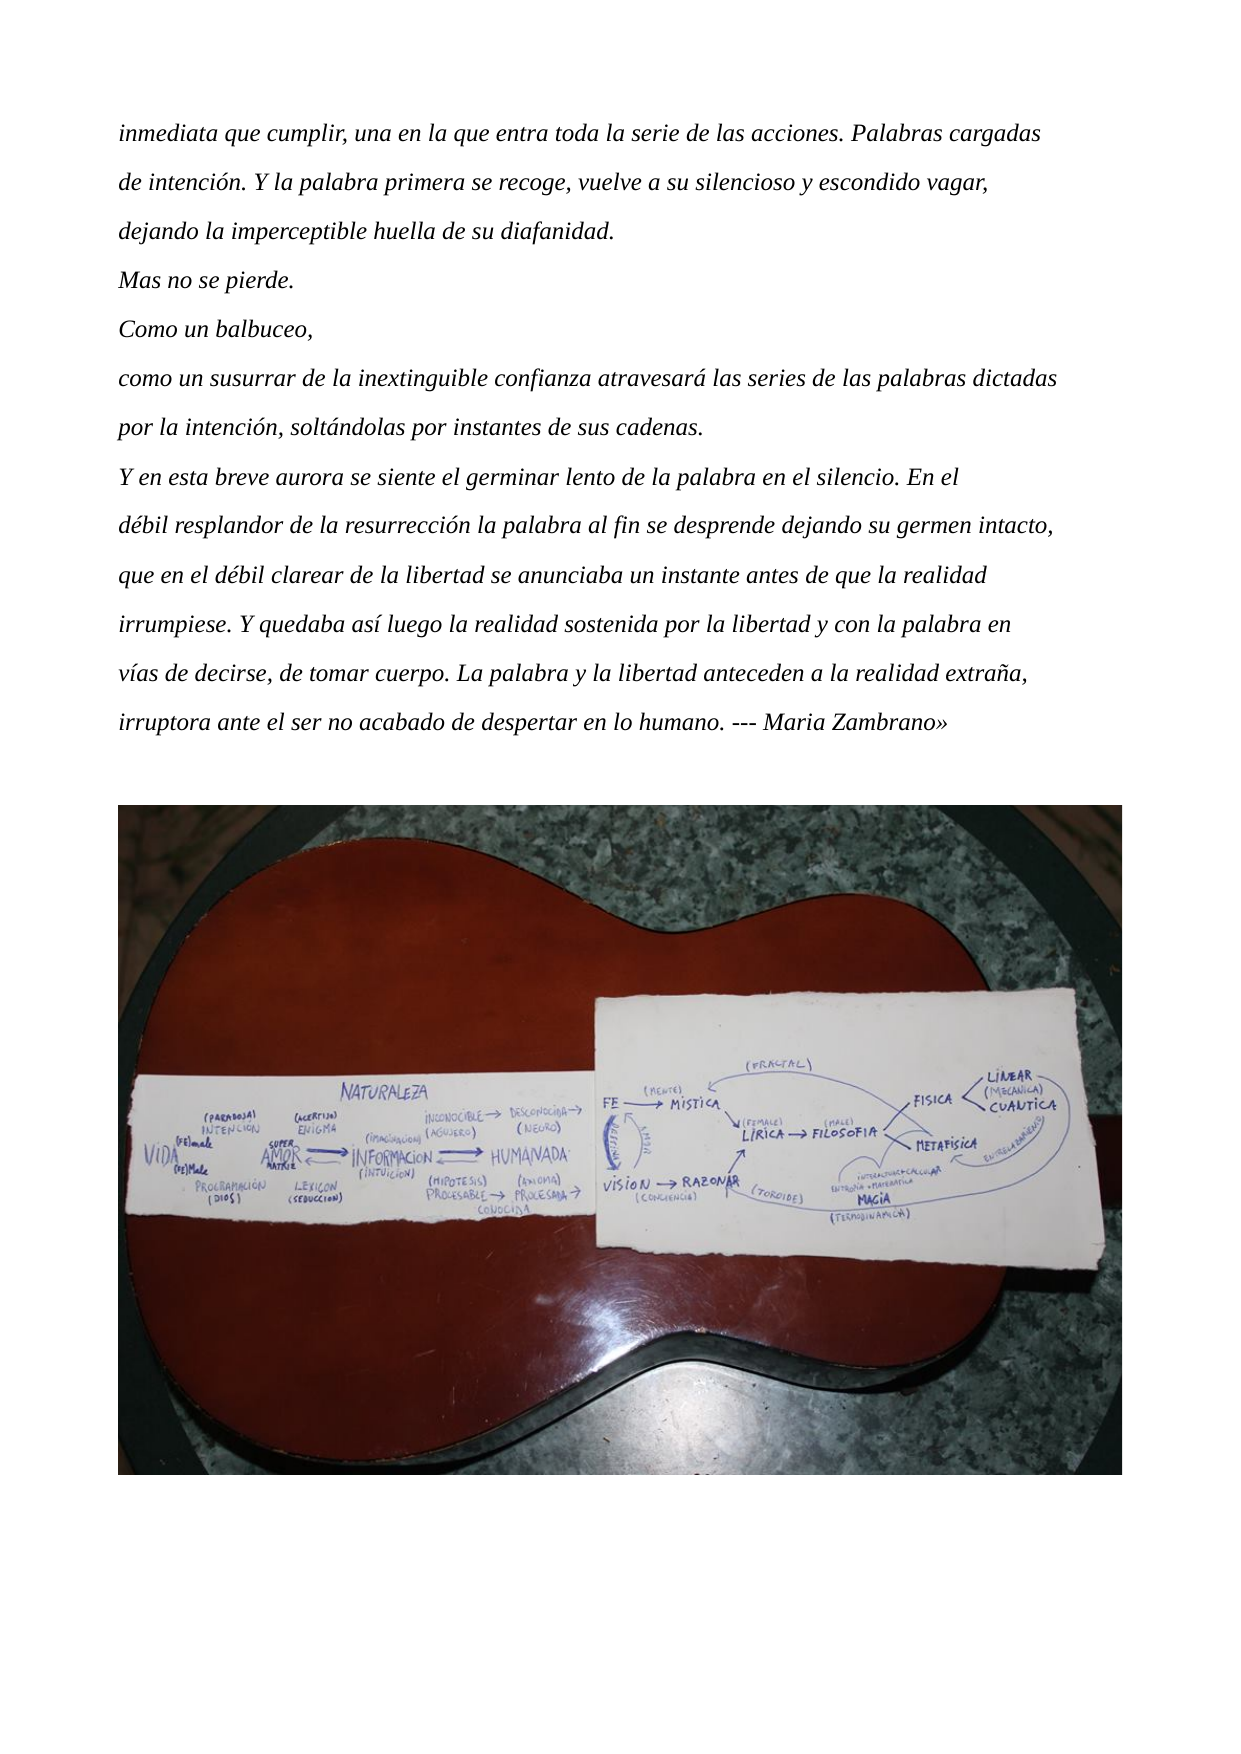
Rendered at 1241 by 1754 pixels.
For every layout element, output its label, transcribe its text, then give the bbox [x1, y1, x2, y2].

text de intención. Y la palabra primera se recoge, vuelve a su silencioso y escondido vagar, [118, 167, 1122, 196]
text Mas no se pierde. [118, 265, 1122, 294]
text inmediata que cumplir, una en la que entra toda la serie de las acciones. Palabras cargadas [118, 118, 1122, 147]
text por la intención, soltándolas por instantes de sus cadenas. [118, 412, 1122, 441]
text irrumpiese. Y quedaba así luego la realidad sostenida por la libertad y con la palabra en [118, 609, 1122, 637]
text Y en esta breve aurora se siente el germinar lento de la palabra en el silencio. En el [118, 462, 1122, 490]
text como un susurrar de la inextinguible confianza atravesará las series de las palabras dictadas [118, 363, 1122, 392]
picture [118, 805, 1123, 1475]
text dejando la imperceptible huella de su diafanidad. [118, 216, 1122, 245]
text débil resplandor de la resurrección la palabra al fin se desprende dejando su germen intacto, [118, 511, 1122, 539]
text Como un balbuceo, [118, 314, 1122, 343]
text que en el débil clarear de la libertad se anunciaba un instante antes de que la realidad [118, 560, 1122, 588]
text irruptora ante el ser no acabado de despertar en lo humano. --- Maria Zambrano» [118, 707, 1122, 736]
text vías de decirse, de tomar cuerpo. La palabra y la libertad anteceden a la realidad extraña, [118, 658, 1122, 687]
